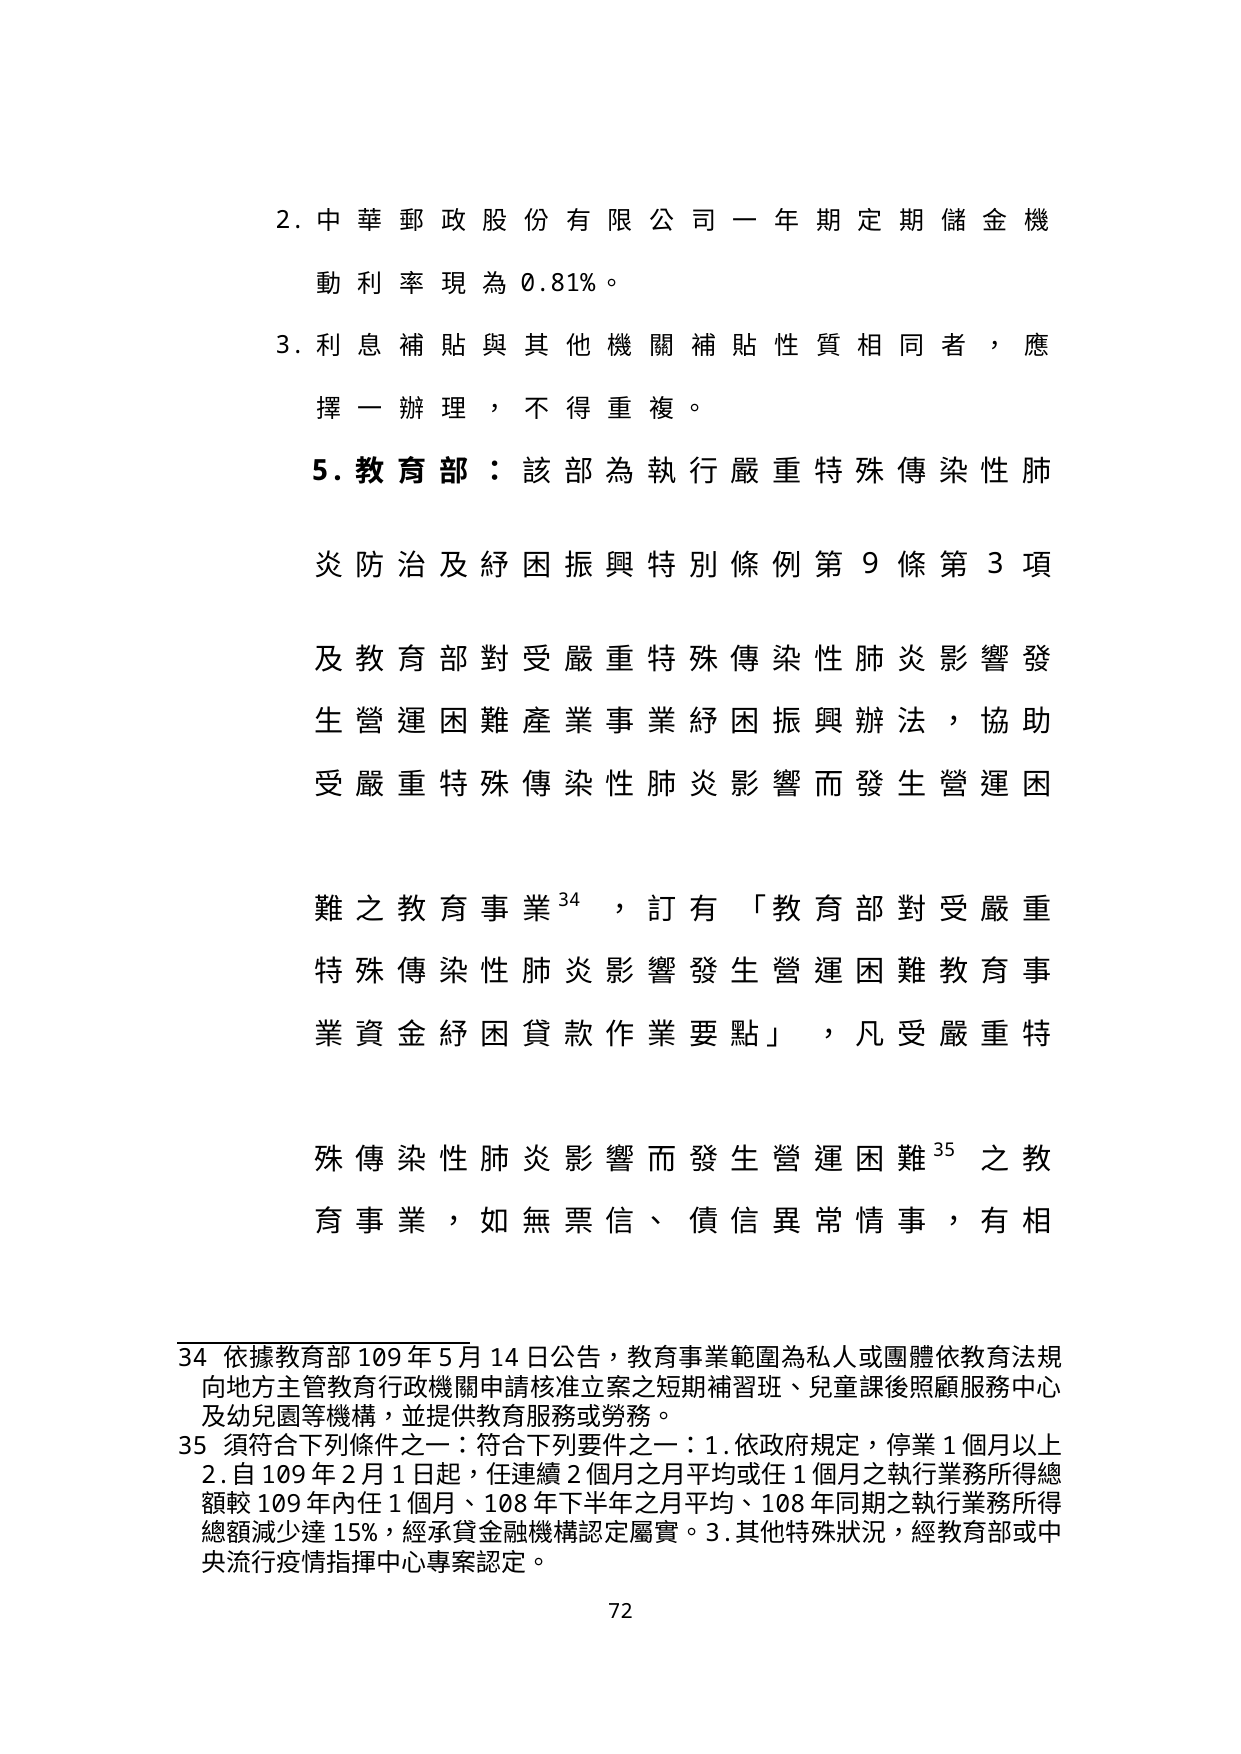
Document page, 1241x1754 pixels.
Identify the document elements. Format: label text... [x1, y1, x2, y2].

text 3.利息補貼與其他機關補貼性質相同者，應擇一辦理，不得重複。 [183, 302, 1058, 427]
text 須符合下列條件之一：符合下列要件之一：1.依政府規定，停業1個月以上。2.自109年2月1日起，任連續2個月之月平均或任1個月之執行業務所得總額較109年內任1個月、108年下半年之月平均、108年同期之執行業務所得總額減少達15%，經承貸金融機構認定屬實。3.其他特殊狀況，經教育部或中央流行疫情指揮中心專案認定。 [177, 1431, 1063, 1577]
text 依據教育部109年5月14日公告，教育事業範圍為私人或團體依教育法規向地方主管教育行政機關申請核准立案之短期補習班、兒童課後照顧服務中心及幼兒園等機構，並提供教育服務或勞務。 [177, 1343, 1063, 1431]
text 2.中華郵政股份有限公司一年期定期儲金機動利率現為0.81%。 [183, 177, 1058, 302]
text 5.教育部：該部為執行嚴重特殊傳染性肺炎防治及紓困振興特別條例第9條第3項及教育部對受嚴重特殊傳染性肺炎影響發生營運困難產業事業紓困振興辦法，協助受嚴重特殊傳染性肺炎影響而發生營運困難之教育事業，訂有「教育部對受嚴重特殊傳染性肺炎影響發生營運困難教育事業資金紓困貸款作業要點」，凡受嚴重特殊傳染性肺炎影響而發生營運困難之教育事業，如無票信、債信異常情事，有相 [271, 427, 1058, 1240]
